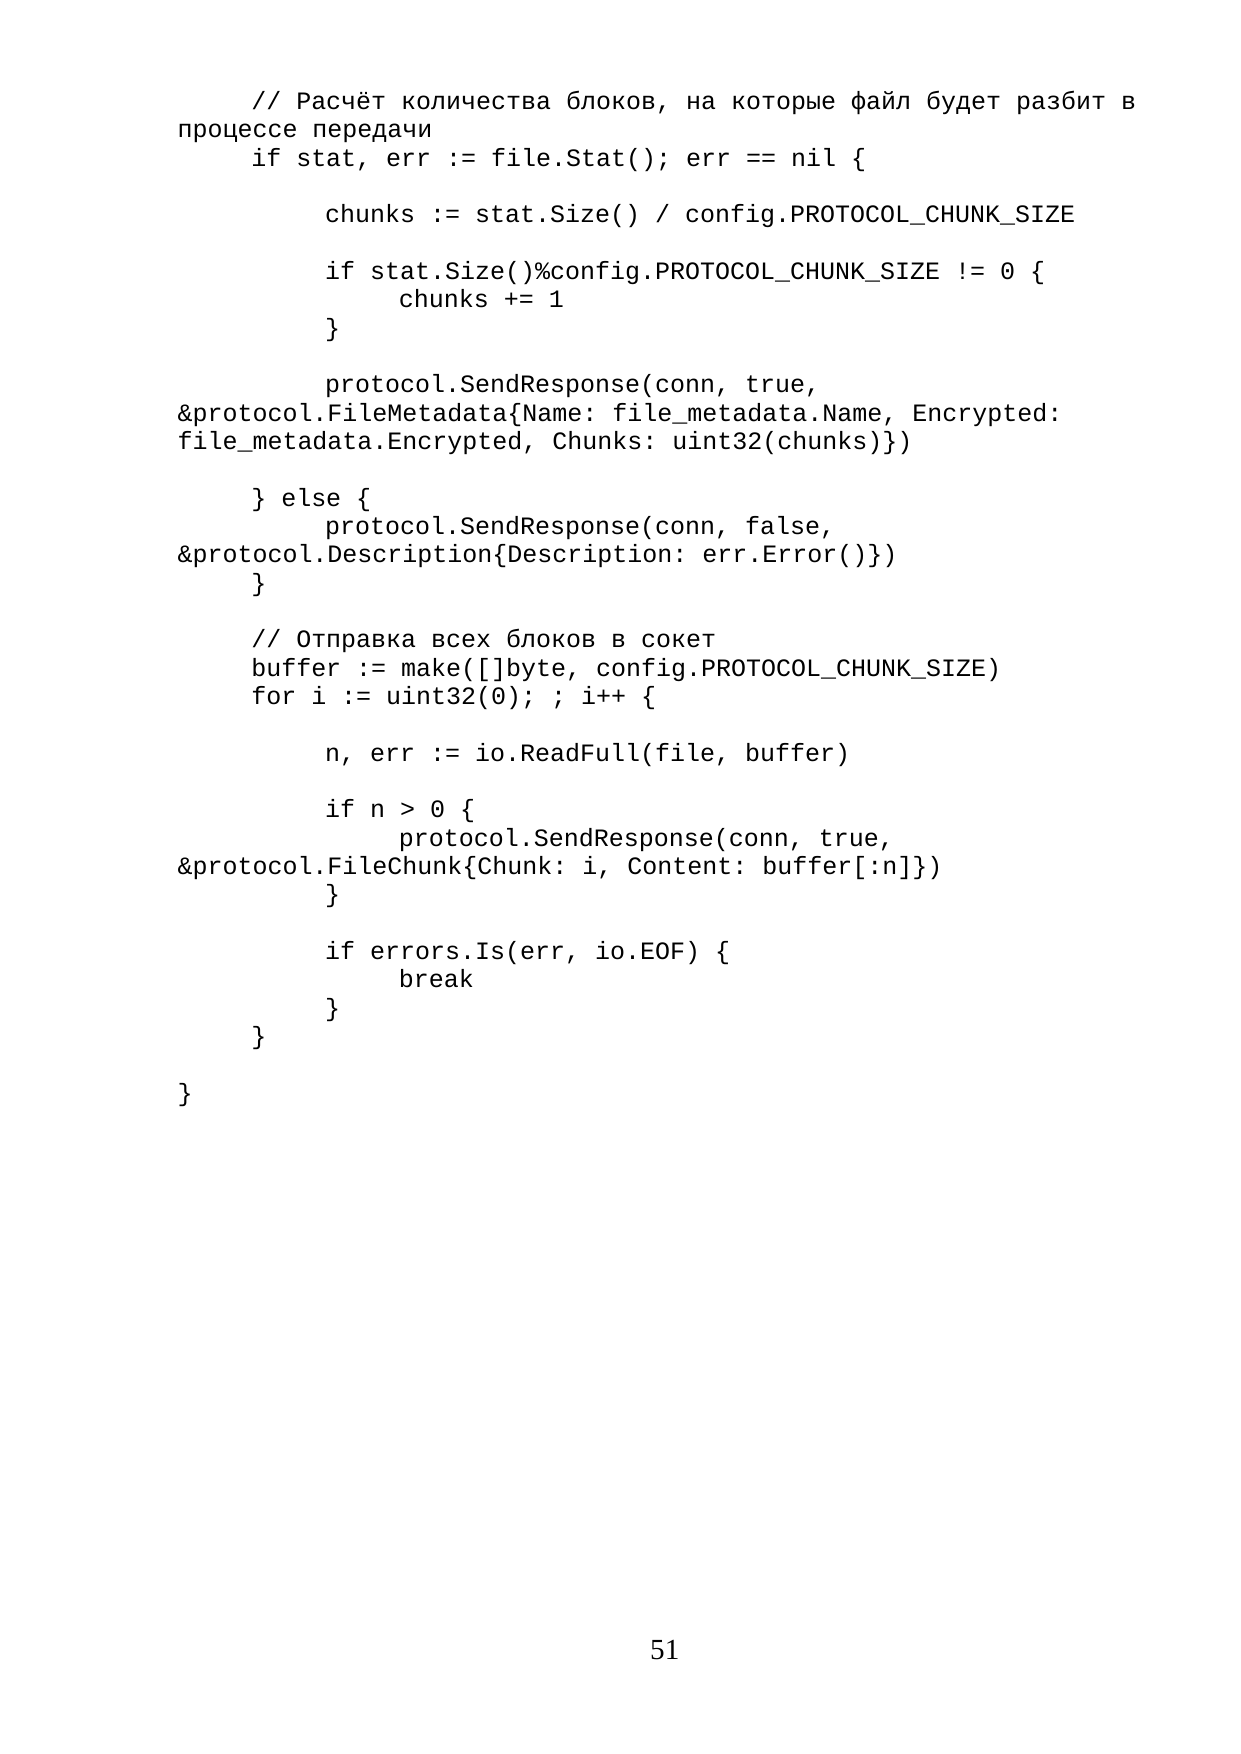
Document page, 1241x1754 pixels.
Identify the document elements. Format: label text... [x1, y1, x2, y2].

text } [177, 995, 1152, 1023]
text protocol.SendResponse(conn, false, &protocol.Description{Description: err.Error()}) [177, 513, 1152, 570]
text break [177, 967, 1152, 995]
text if stat.Size()%config.PROTOCOL_CHUNK_SIZE != 0 { [177, 258, 1152, 287]
text if stat, err := file.Stat(); err == nil { [177, 145, 1152, 173]
text chunks += 1 [177, 287, 1152, 315]
text if errors.Is(err, io.EOF) { [177, 938, 1152, 967]
text if n > 0 { [177, 797, 1152, 825]
text } [177, 1080, 1152, 1108]
text } [177, 570, 1152, 598]
text protocol.SendResponse(conn, true, &protocol.FileMetadata{Name: file_metadata.Name, Encrypted: file_metadata.Encrypted, Chunks: uint32(chunks)}) [177, 372, 1152, 457]
text for i := uint32(0); ; i++ { [177, 683, 1152, 712]
text // Расчёт количества блоков, на которые файл будет разбит в процессе передачи [177, 88, 1152, 145]
text } [177, 1023, 1152, 1052]
text } else { [177, 485, 1152, 513]
text buffer := make([]byte, config.PROTOCOL_CHUNK_SIZE) [177, 655, 1152, 683]
text } [177, 882, 1152, 910]
text } [177, 315, 1152, 343]
text // Отправка всех блоков в сокет [177, 627, 1152, 655]
text chunks := stat.Size() / config.PROTOCOL_CHUNK_SIZE [177, 202, 1152, 230]
text protocol.SendResponse(conn, true, &protocol.FileChunk{Chunk: i, Content: buffer[:n]}) [177, 825, 1152, 882]
text n, err := io.ReadFull(file, buffer) [177, 740, 1152, 768]
